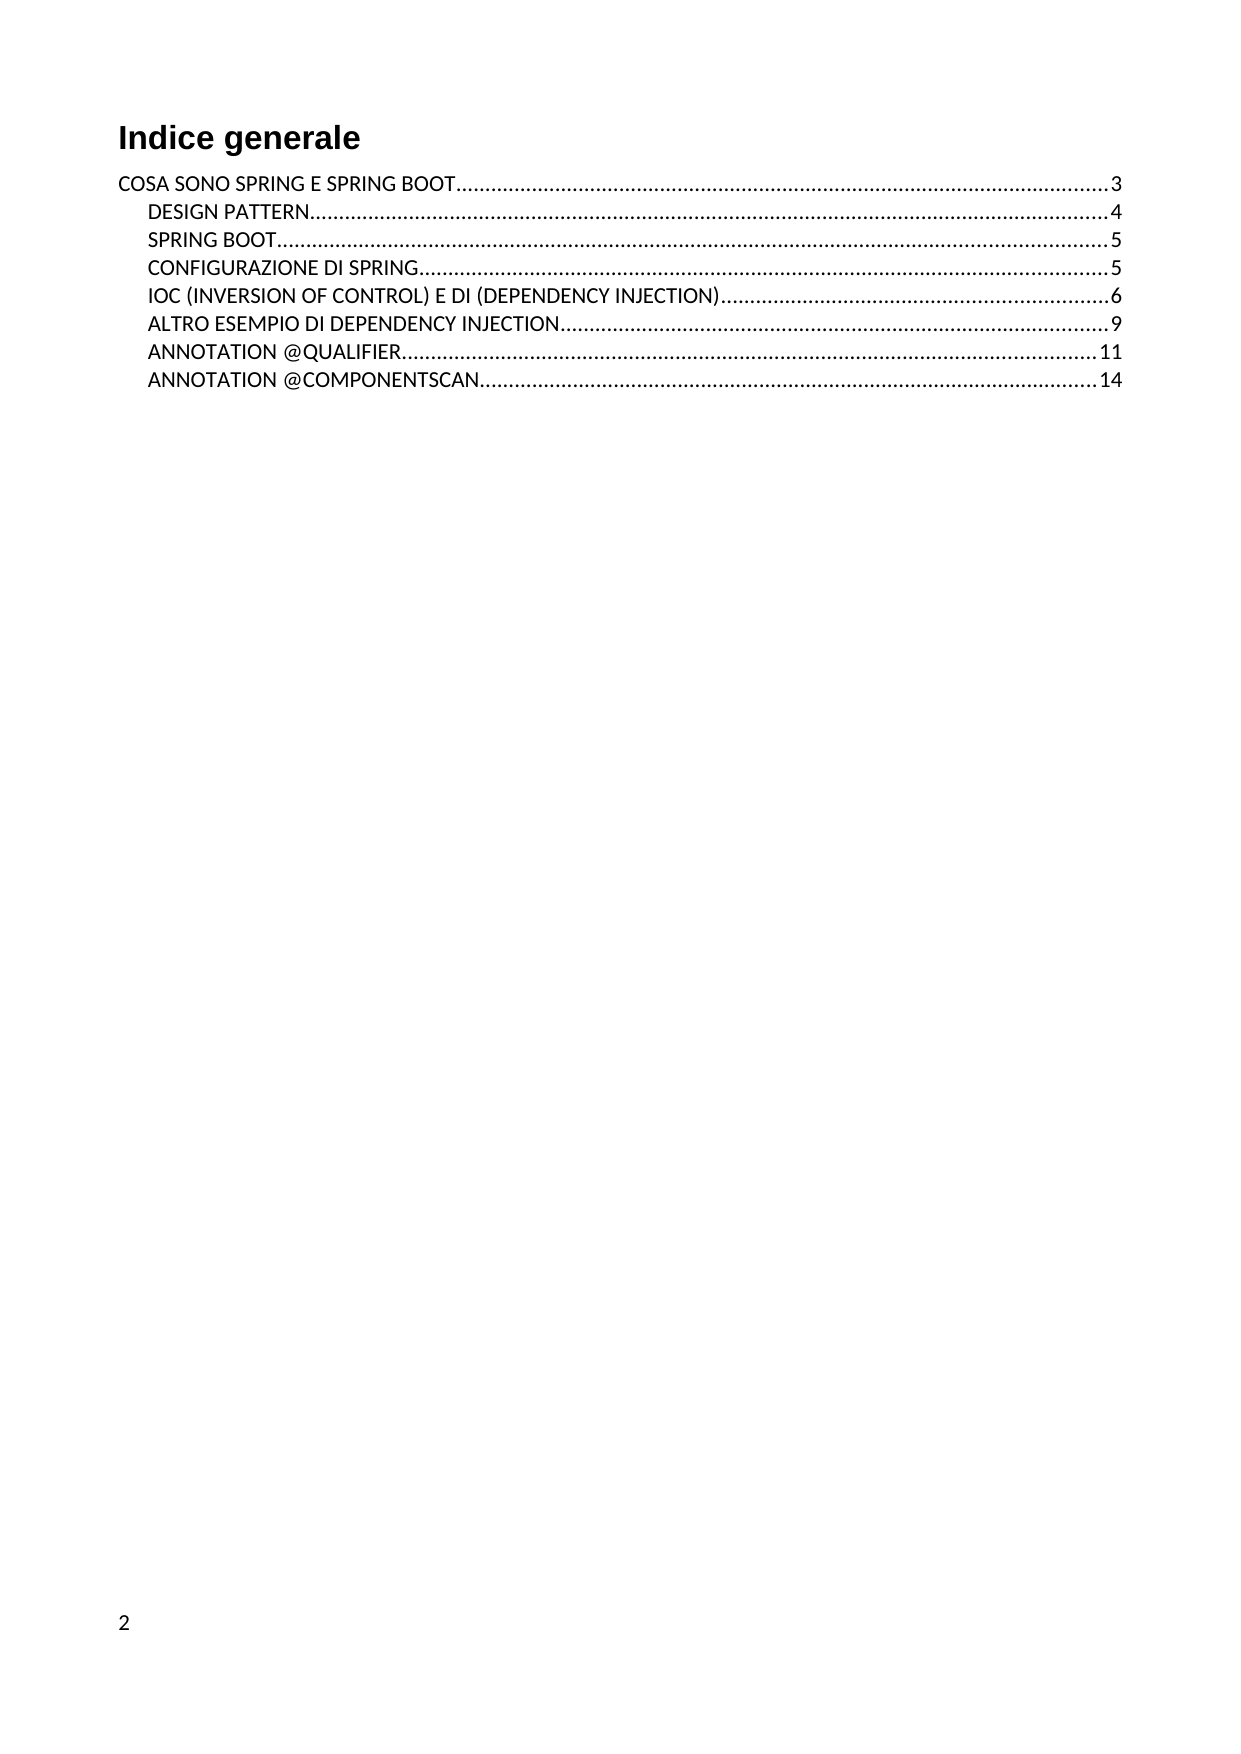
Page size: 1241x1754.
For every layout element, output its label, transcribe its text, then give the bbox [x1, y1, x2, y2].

text ANNOTATION @QUALIFIER 11 [148, 337, 1122, 365]
text CONFIGURAZIONE DI SPRING 5 [148, 253, 1122, 281]
text COSA SONO SPRING E SPRING BOOT 3 [118, 169, 1122, 197]
subtitle Indice generale [118, 118, 1122, 157]
text DESIGN PATTERN 4 [148, 197, 1122, 225]
text ALTRO ESEMPIO DI DEPENDENCY INJECTION 9 [148, 309, 1122, 337]
text SPRING BOOT 5 [148, 225, 1122, 253]
text IOC (INVERSION OF CONTROL) E DI (DEPENDENCY INJECTION) 6 [148, 281, 1122, 309]
text ANNOTATION @COMPONENTSCAN 14 [148, 365, 1122, 393]
